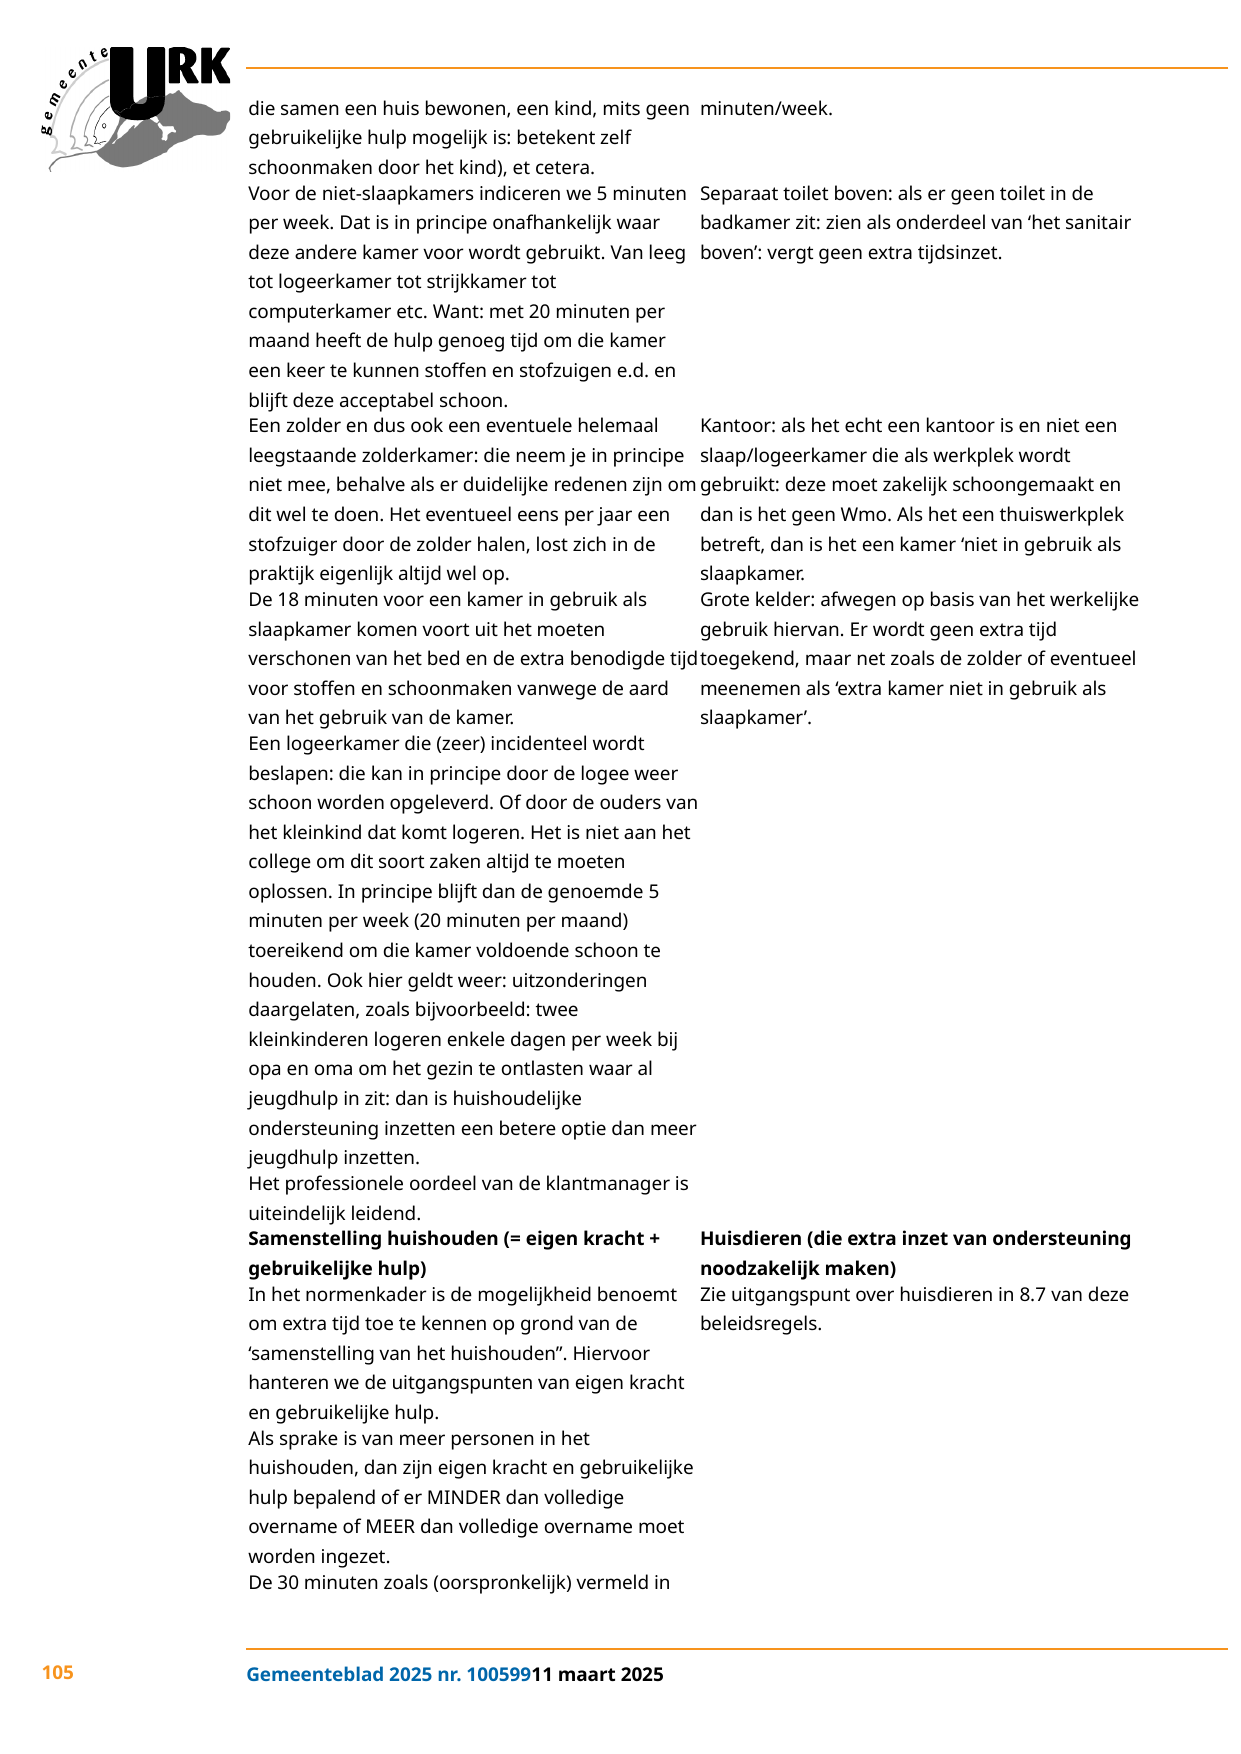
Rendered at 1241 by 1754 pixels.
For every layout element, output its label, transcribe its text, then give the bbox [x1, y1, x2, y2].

table_cell Een zolder en dus ook een eventuele helemaal leegstaande zolderkamer: die neem je in principe niet mee, behalve als er duidelijke redenen zijn om dit wel te doen. Het eventueel eens per jaar een stofzuiger door de zolder halen, lost zich in de praktijk eigenlijk altijd wel op. [248, 413, 700, 586]
table_cell minuten/week. [700, 95, 1152, 180]
table_cell Grote kelder: afwegen op basis van het werkelijke gebruik hiervan. Er wordt geen extra tijd toegekend, maar net zoals de zolder of eventueel meenemen als ‘extra kamer niet in gebruik als slaapkamer’. [700, 586, 1152, 1225]
picture [41, 47, 231, 172]
table_cell Een logeerkamer die (zeer) incidenteel wordt beslapen: die kan in principe door de logee weer schoon worden opgeleverd. Of door de ouders van het kleinkind dat komt logeren. Het is niet aan het college om dit soort zaken altijd te moeten oplossen. In principe blijft dan de genoemde 5 minuten per week (20 minuten per maand) toereikend om die kamer voldoende schoon te houden. Ook hier geldt weer: uitzonderingen daargelaten, zoals bijvoorbeeld: twee kleinkinderen logeren enkele dagen per week bij opa en oma om het gezin te ontlasten waar al jeugdhulp in zit: dan is huishoudelijke ondersteuning inzetten een betere optie dan meer jeugdhulp inzetten. [248, 730, 700, 1170]
table_cell In het normenkader is de mogelijkheid benoemt om extra tijd toe te kennen op grond van de ‘samenstelling van het huishouden”. Hiervoor hanteren we de uitgangspunten van eigen kracht en gebruikelijke hulp. [248, 1281, 700, 1425]
table_cell Zie uitgangspunt over huisdieren in 8.7 van deze beleidsregels. [700, 1281, 1152, 1594]
table_cell Voor de niet-slaapkamers indiceren we 5 minuten per week. Dat is in principe onafhankelijk waar deze andere kamer voor wordt gebruikt. Van leeg tot logeerkamer tot strijkkamer tot computerkamer etc. Want: met 20 minuten per maand heeft de hulp genoeg tijd om die kamer een keer te kunnen stoffen en stofzuigen e.d. en blijft deze acceptabel schoon. [248, 180, 700, 412]
table_cell De 30 minuten zoals (oorspronkelijk) vermeld in [248, 1569, 700, 1594]
table_cell Separaat toilet boven: als er geen toilet in de badkamer zit: zien als onderdeel van ‘het sanitair boven’: vergt geen extra tijdsinzet. [700, 180, 1152, 412]
table_cell Als sprake is van meer personen in het huishouden, dan zijn eigen kracht en gebruikelijke hulp bepalend of er MINDER dan volledige overname of MEER dan volledige overname moet worden ingezet. [248, 1425, 700, 1569]
table_cell Samenstelling huishouden (= eigen kracht + gebruikelijke hulp) [248, 1225, 700, 1281]
table_cell Kantoor: als het echt een kantoor is en niet een slaap/logeerkamer die als werkplek wordt gebruikt: deze moet zakelijk schoongemaakt en dan is het geen Wmo. Als het een thuiswerkplek betreft, dan is het een kamer ‘niet in gebruik als slaapkamer. [700, 413, 1152, 586]
table_cell Huisdieren (die extra inzet van ondersteuning noodzakelijk maken) [700, 1225, 1152, 1281]
table_cell Het professionele oordeel van de klantmanager is uiteindelijk leidend. [248, 1170, 700, 1225]
table_cell die samen een huis bewonen, een kind, mits geen gebruikelijke hulp mogelijk is: betekent zelf schoonmaken door het kind), et cetera. [248, 95, 700, 180]
table_cell De 18 minuten voor een kamer in gebruik als slaapkamer komen voort uit het moeten verschonen van het bed en de extra benodigde tijd voor stoffen en schoonmaken vanwege de aard van het gebruik van de kamer. [248, 586, 700, 730]
